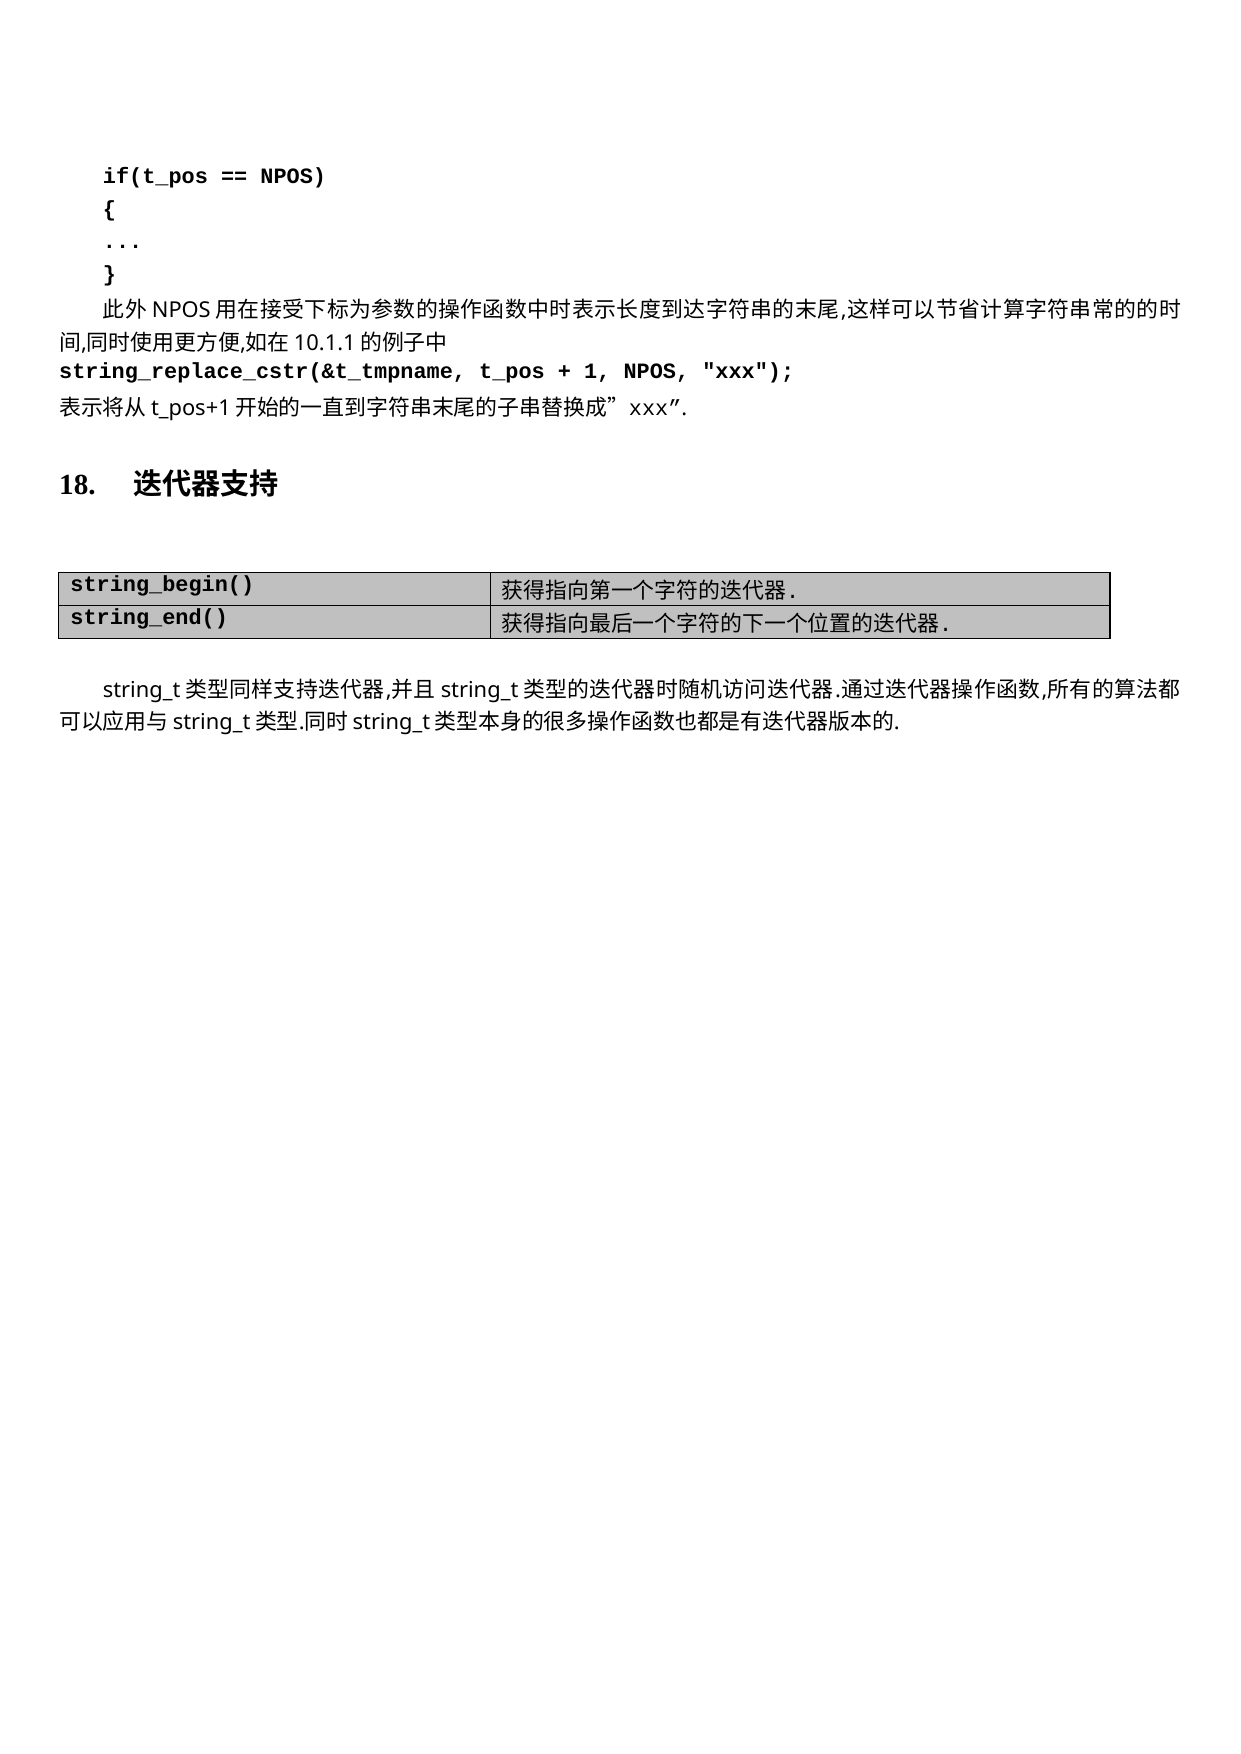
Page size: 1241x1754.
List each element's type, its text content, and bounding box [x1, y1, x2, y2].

text string_t类型同样支持迭代器,并且string_t类型的迭代器时随机访问迭代器.通过迭代器操作函数,所有的算法都可以应用与string_t类型.同时string_t类型本身的很多操作函数也都是有迭代器版本的. [59, 671, 1181, 736]
text { [103, 194, 1181, 227]
text string_replace_cstr(&t_tmpname, t_pos + 1, NPOS, "xxx"); [59, 357, 1181, 389]
text 表示将从t_pos+1开始的一直到字符串末尾的子串替换成”xxx”. [59, 389, 1181, 422]
table_cell string_end() [59, 606, 490, 638]
text ... } [103, 227, 1181, 292]
table_cell 获得指向最后一个字符的下一个位置的迭代器. [491, 606, 1109, 638]
subtitle 迭代器支持 [59, 449, 1181, 514]
table_header 获得指向第一个字符的迭代器. [491, 573, 1109, 605]
text if(t_pos == NPOS) [59, 162, 1181, 194]
text 此外NPOS用在接受下标为参数的操作函数中时表示长度到达字符串的末尾,这样可以节省计算字符串常的的时间,同时使用更方便,如在10.1.1的例子中 [59, 292, 1181, 357]
table_header string_begin() [59, 573, 490, 605]
